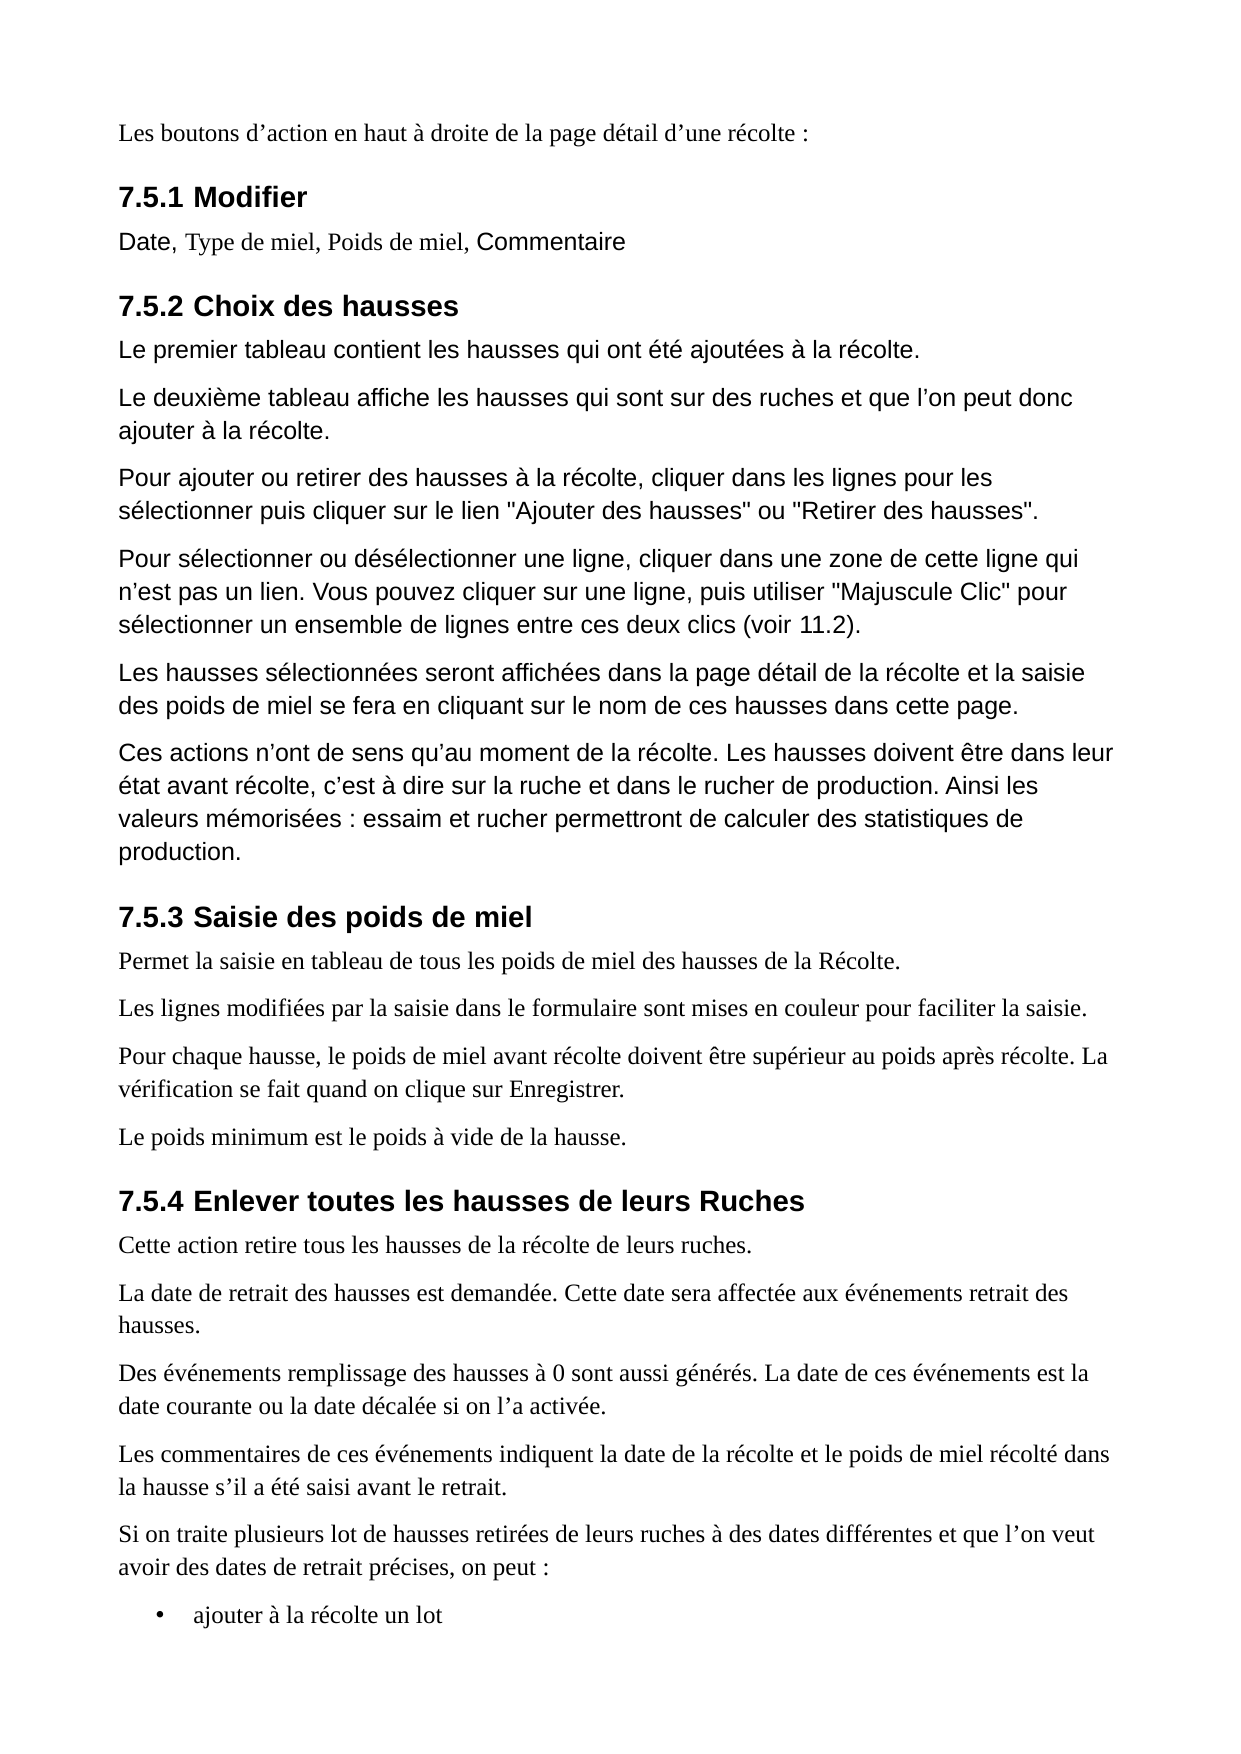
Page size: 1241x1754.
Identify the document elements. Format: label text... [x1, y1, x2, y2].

text Les lignes modifiées par la saisie dans le formulaire sont mises en couleur pour faciliter la saisie. [118, 993, 1122, 1022]
text La date de retrait des hausses est demandée. Cette date sera affectée aux événements retrait des hausses. [118, 1278, 1122, 1339]
list ajouter à la récolte un lot [156, 1600, 1122, 1629]
text Date, Type de miel, Poids de miel, Commentaire [118, 227, 1122, 255]
subtitle Modifier [118, 180, 1122, 214]
text Les boutons d’action en haut à droite de la page détail d’une récolte : [118, 118, 1122, 147]
text Le premier tableau contient les hausses qui ont été ajoutées à la récolte. [118, 335, 1122, 364]
text Pour chaque hausse, le poids de miel avant récolte doivent être supérieur au poids après récolte. La vérification se fait quand on clique sur Enregistrer. [118, 1041, 1122, 1103]
subtitle Choix des hausses [118, 289, 1122, 323]
text Le poids minimum est le poids à vide de la hausse. [118, 1122, 1122, 1150]
text Le deuxième tableau affiche les hausses qui sont sur des ruches et que l’on peut donc ajouter à la récolte. [118, 383, 1122, 444]
subtitle Saisie des poids de miel [118, 899, 1122, 933]
text Les hausses sélectionnées seront affichées dans la page détail de la récolte et la saisie des poids de miel se fera en cliquant sur le nom de ces hausses dans cette page. [118, 658, 1122, 719]
text Ces actions n’ont de sens qu’au moment de la récolte. Les hausses doivent être dans leur état avant récolte, c’est à dire sur la ruche et dans le rucher de production. Ainsi les valeurs mémorisées : essaim et rucher permettront de calculer des statistiques de production. [118, 738, 1122, 866]
text Des événements remplissage des hausses à 0 sont aussi générés. La date de ces événements est la date courante ou la date décalée si on l’a activée. [118, 1358, 1122, 1420]
text Permet la saisie en tableau de tous les poids de miel des hausses de la Récolte. [118, 946, 1122, 974]
subtitle Enlever toutes les hausses de leurs Ruches [118, 1184, 1122, 1217]
text Si on traite plusieurs lot de hausses retirées de leurs ruches à des dates différentes et que l’on veut avoir des dates de retrait précises, on peut : [118, 1519, 1122, 1581]
text Pour ajouter ou retirer des hausses à la récolte, cliquer dans les lignes pour les sélectionner puis cliquer sur le lien "Ajouter des hausses" ou "Retirer des hausses". [118, 463, 1122, 525]
text Cette action retire tous les hausses de la récolte de leurs ruches. [118, 1230, 1122, 1259]
text Les commentaires de ces événements indiquent la date de la récolte et le poids de miel récolté dans la hausse s’il a été saisi avant le retrait. [118, 1439, 1122, 1501]
text Pour sélectionner ou désélectionner une ligne, cliquer dans une zone de cette ligne qui n’est pas un lien. Vous pouvez cliquer sur une ligne, puis utiliser "Majuscule Clic" pour sélectionner un ensemble de lignes entre ces deux clics (voir 11.2). [118, 544, 1122, 639]
